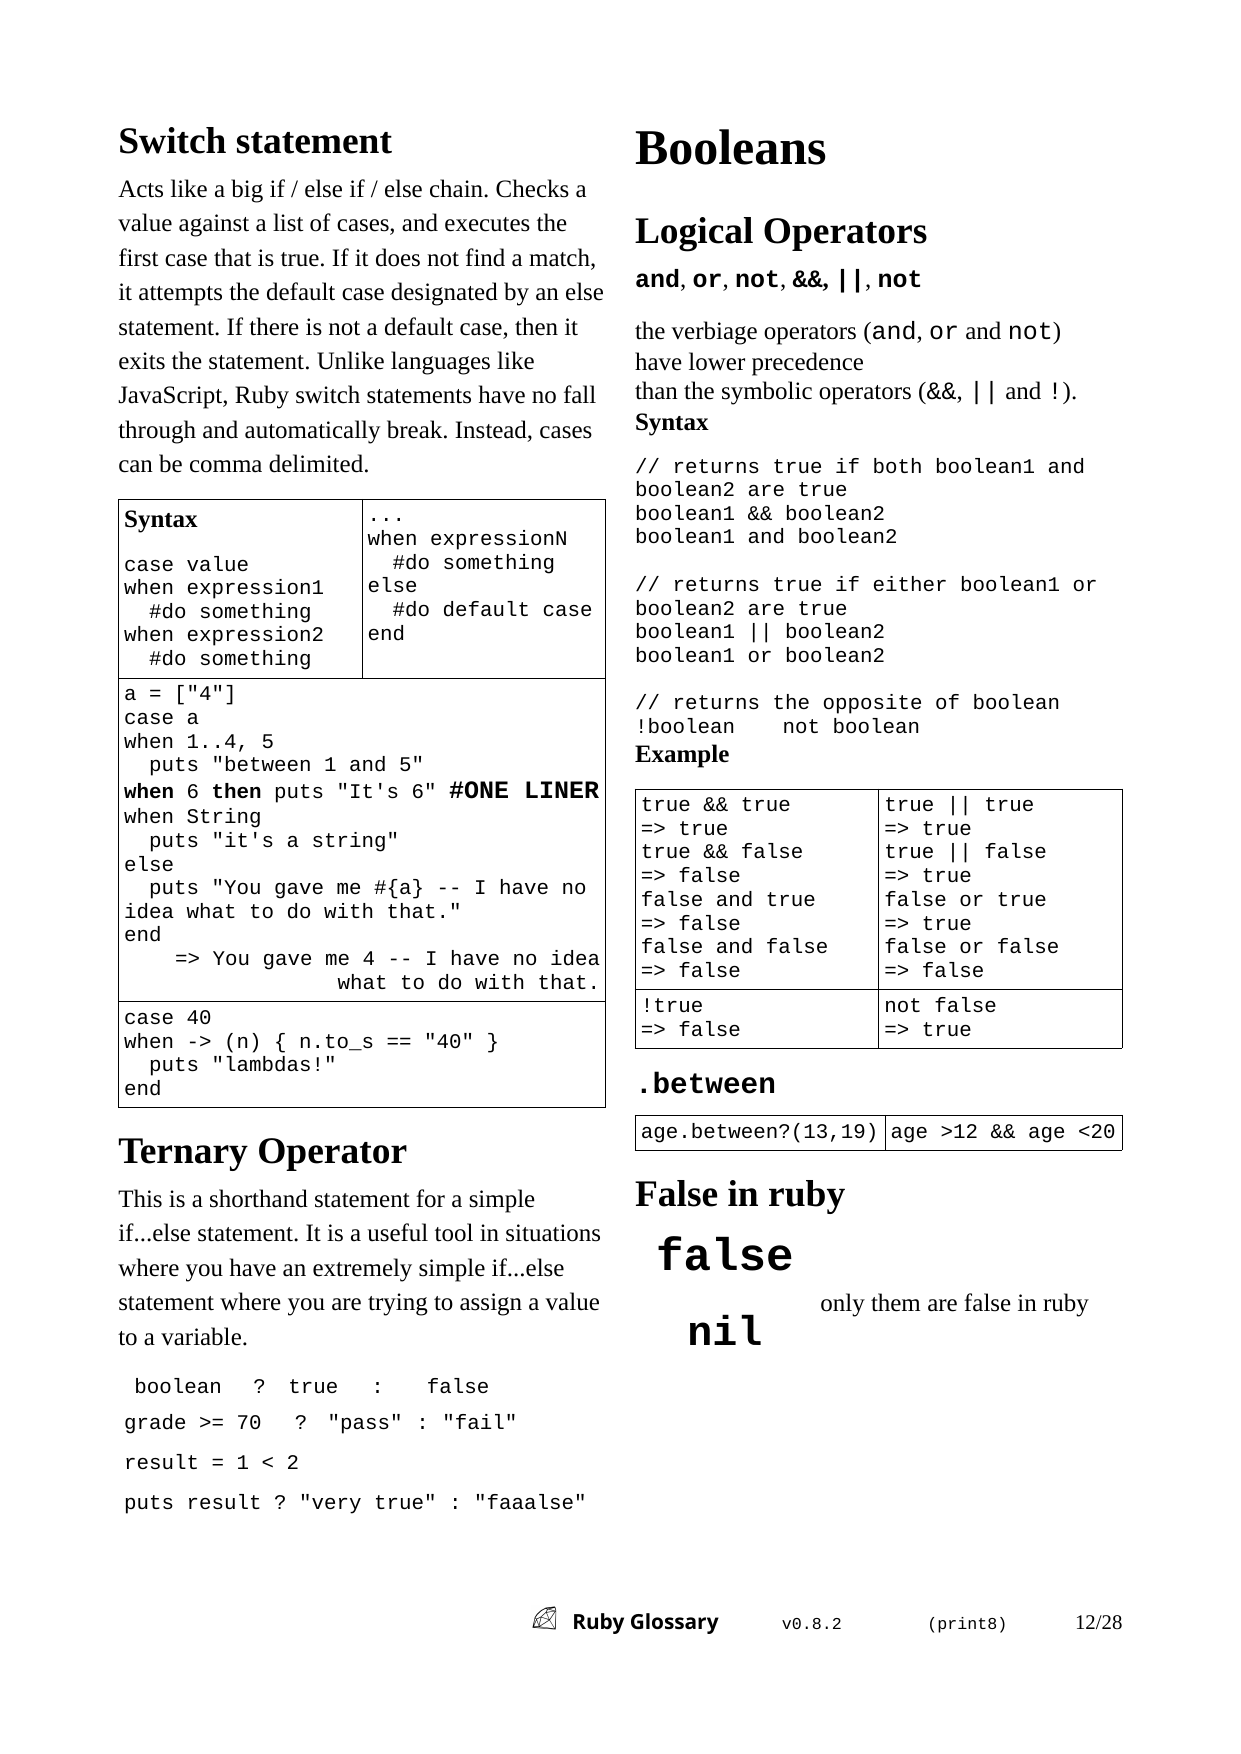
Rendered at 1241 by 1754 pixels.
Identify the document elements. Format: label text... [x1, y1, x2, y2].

text !boolean not boolean [635, 716, 1122, 739]
table_header ? [238, 1371, 281, 1406]
table_header ... when expressionN #do something else #do default case end [363, 500, 605, 677]
subtitle Logical Operators [635, 209, 1122, 252]
picture [530, 1605, 557, 1630]
table_cell "pass" [320, 1406, 409, 1446]
table_cell [524, 1446, 604, 1486]
table_cell : [409, 1406, 435, 1446]
text // returns true if either boolean1 or boolean2 are true [635, 574, 1122, 621]
text Example [635, 739, 1122, 768]
table_header true || true => true true || false => true false or true => true false or false => false [879, 790, 1122, 989]
text have lower precedence [635, 347, 1122, 376]
subtitle .between [635, 1069, 1122, 1102]
table_header [506, 1371, 604, 1406]
text // returns true if both boolean1 and boolean2 are true [635, 456, 1122, 503]
table_cell ? [281, 1406, 320, 1446]
table_cell result = 1 < 2 [118, 1446, 320, 1486]
subtitle Ternary Operator [118, 1128, 605, 1171]
table_header true && true => true true && false => false false and true => false false and false => false [636, 790, 878, 989]
text boolean1 && boolean2 [635, 503, 1122, 527]
table_header age >12 && age <20 [886, 1116, 1122, 1150]
table_header only them are false in ruby [814, 1227, 1122, 1378]
text and, or, not, &&, ||, not [635, 264, 1122, 295]
table_cell [320, 1446, 409, 1486]
table_cell "fail" [435, 1406, 524, 1446]
text This is a shorthand statement for a simple if...else statement. It is a useful tool in situations where you have an extremely simple if...else statement where you are trying to assign a value to a variable. [118, 1184, 605, 1351]
table_cell nil [635, 1305, 814, 1378]
table_header boolean [118, 1371, 237, 1406]
table_cell not false => true [879, 990, 1122, 1048]
text boolean1 or boolean2 [635, 645, 1122, 668]
table_cell !true => false [636, 990, 878, 1048]
table_header age.between?(13,19) [636, 1116, 885, 1150]
table_header false [635, 1227, 814, 1304]
table_cell [409, 1446, 435, 1486]
text the verbiage operators (and, or and not) [635, 316, 1122, 347]
subtitle Booleans [635, 118, 1122, 176]
text Acts like a big if / else if / else chain. Checks a value against a list of cases, and executes the first case that is true. If it does not find a match, it attempts the default case designated by an else statement. If there is not a default case, then it exits the statement. Unlike languages like JavaScript, Ruby switch statements have no fall through and automatically break. Instead, cases can be comma delimited. [118, 174, 605, 478]
text Syntax [635, 407, 1122, 435]
table_header true [281, 1371, 345, 1406]
table_cell [435, 1446, 524, 1486]
text boolean1 || boolean2 [635, 621, 1122, 645]
table_cell [524, 1406, 604, 1446]
table_cell grade >= 70 [118, 1406, 281, 1446]
text boolean1 and boolean2 [635, 527, 1122, 550]
subtitle Switch statement [118, 118, 605, 161]
table_cell case 40 when -> (n) { n.to_s == "40" } puts "lambdas!" end [119, 1002, 605, 1107]
table_cell puts result ? "very true" : "faaalse" [118, 1486, 604, 1521]
subtitle False in ruby [635, 1171, 1122, 1214]
table_cell a = ["4"] case a when 1..4, 5 puts "between 1 and 5" when 6 then puts "It's 6" #ONE LINER when String puts "it's a string" else puts "You gave me #{a} -- I have no idea what to do with that." end => You gave me 4 -- I have no idea what to do with that. [119, 679, 605, 1001]
table_header : [345, 1371, 409, 1406]
text // returns the opposite of boolean [635, 692, 1122, 716]
text than the symbolic operators (&&, || and !). [635, 376, 1122, 407]
table_header false [409, 1371, 506, 1406]
table_header Syntax case value when expression1 #do something when expression2 #do something [119, 500, 362, 677]
